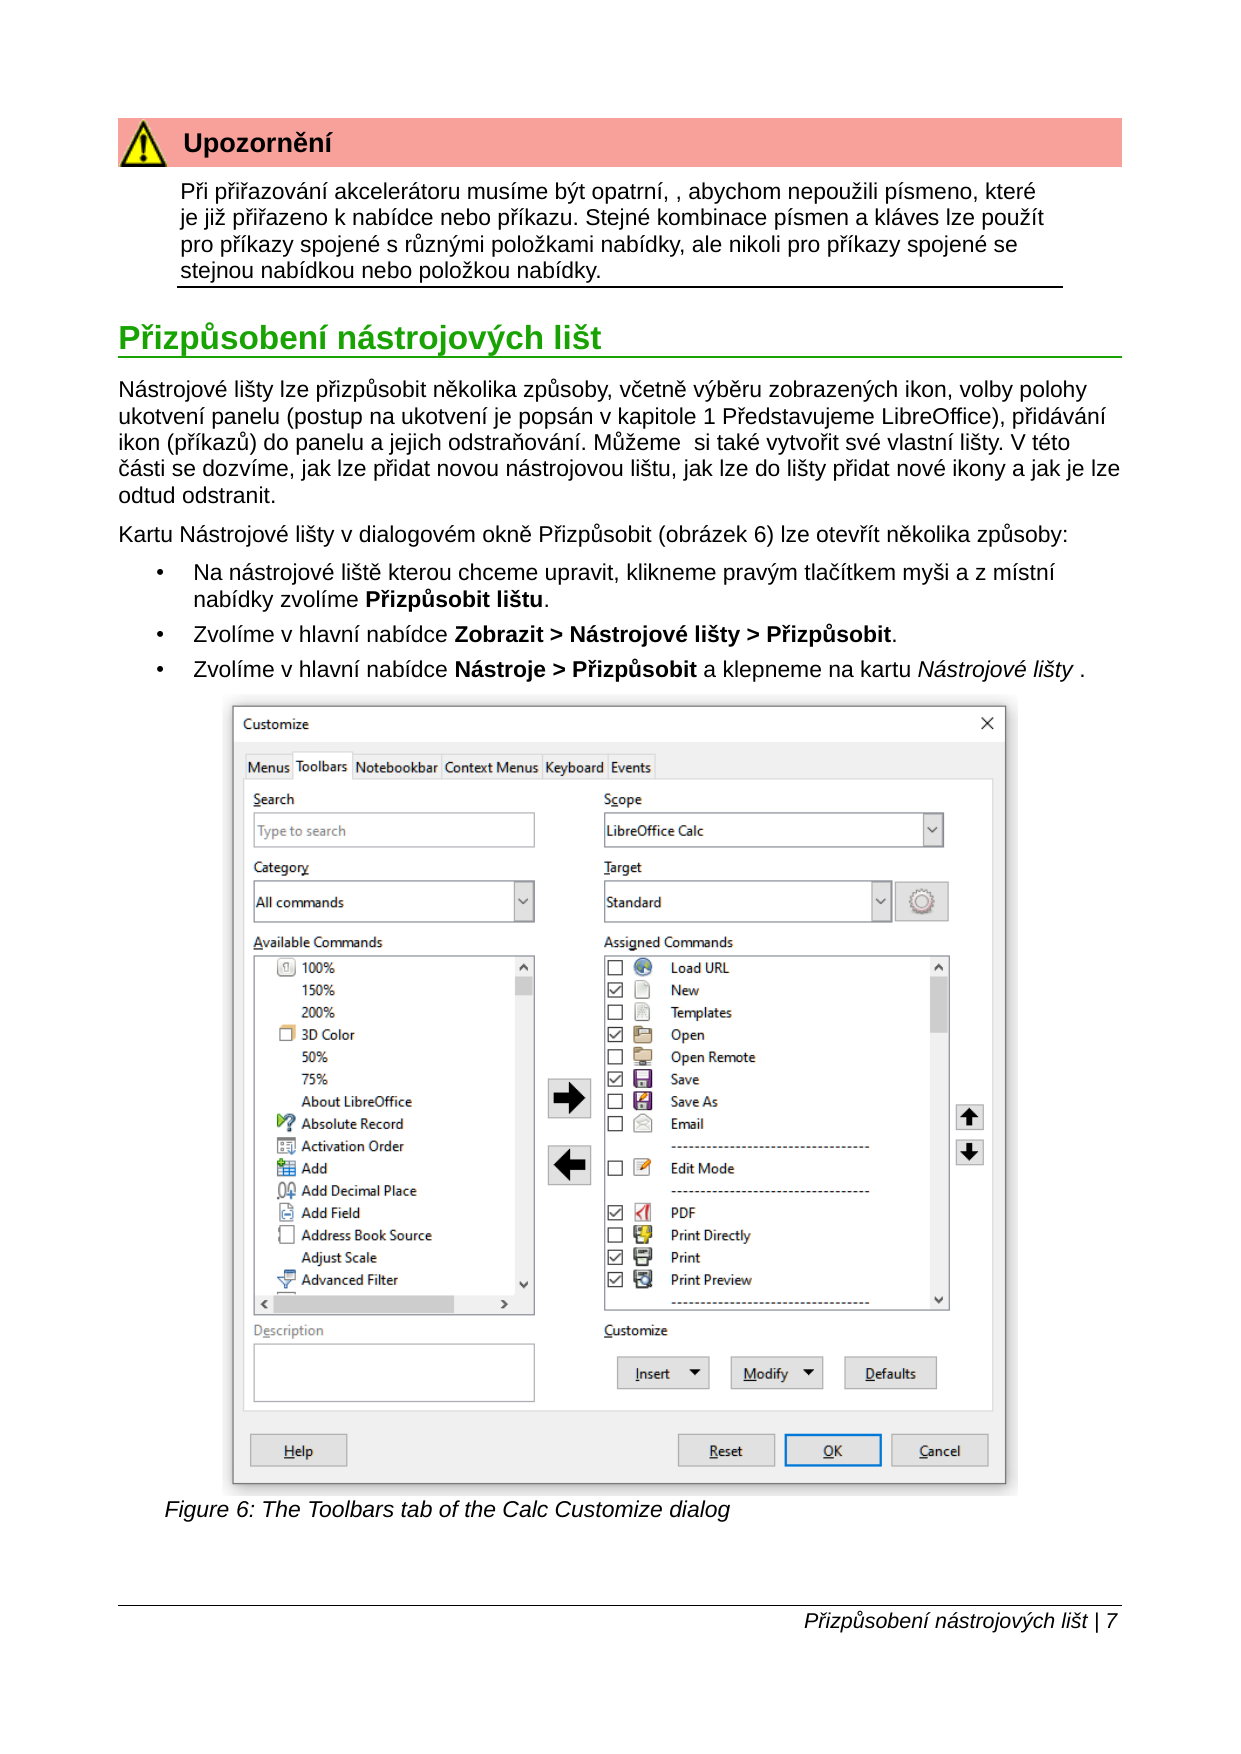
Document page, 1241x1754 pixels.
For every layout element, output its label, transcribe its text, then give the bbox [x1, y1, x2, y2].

list Zvolíme v hlavní nabídce Nástroje > Přizpůsobit a klepneme na kartu Nástrojové lišty . [156, 656, 1122, 682]
text Nástrojové lišty lze přizpůsobit několika způsoby, včetně výběru zobrazených ikon, volby polohy ukotvení panelu (postup na ukotvení je popsán v kapitole 1 Představujeme LibreOffice), přidávání ikon (příkazů) do panelu a jejich odstraňování. Můžeme si také vytvořit své vlastní lišty. V této části se dozvíme, jak lze přidat novou nástrojovou lištu, jak lze do lišty přidat nové ikony a jak je lze odtud odstranit. [118, 376, 1122, 508]
subtitle Upozornění [118, 118, 1122, 167]
picture [119, 119, 167, 167]
list Na nástrojové liště kterou chceme upravit, klikneme pravým tlačítkem myši a z místní nabídky zvolíme Přizpůsobit lištu. [156, 559, 1122, 612]
text Figure 6: The Toolbars tab of the Calc Customize dialog [164, 1496, 1076, 1522]
list Kartu Nástrojové lišty v dialogovém okně Přizpůsobit (obrázek 6) lze otevřít několika způsoby: [118, 521, 1122, 547]
list Zvolíme v hlavní nabídce Zobrazit > Nástrojové lišty > Přizpůsobit. [156, 621, 1122, 647]
picture [222, 694, 1018, 1496]
subtitle Přizpůsobení nástrojových lišt [118, 318, 1122, 356]
text Při přiřazování akcelerátoru musíme být opatrní, , abychom nepoužili písmeno, které je již přiřazeno k nabídce nebo příkazu. Stejné kombinace písmen a kláves lze použít pro příkazy spojené s různými položkami nabídky, ale nikoli pro příkazy spojené se stejnou nabídkou nebo položkou nabídky. [177, 175, 1063, 286]
